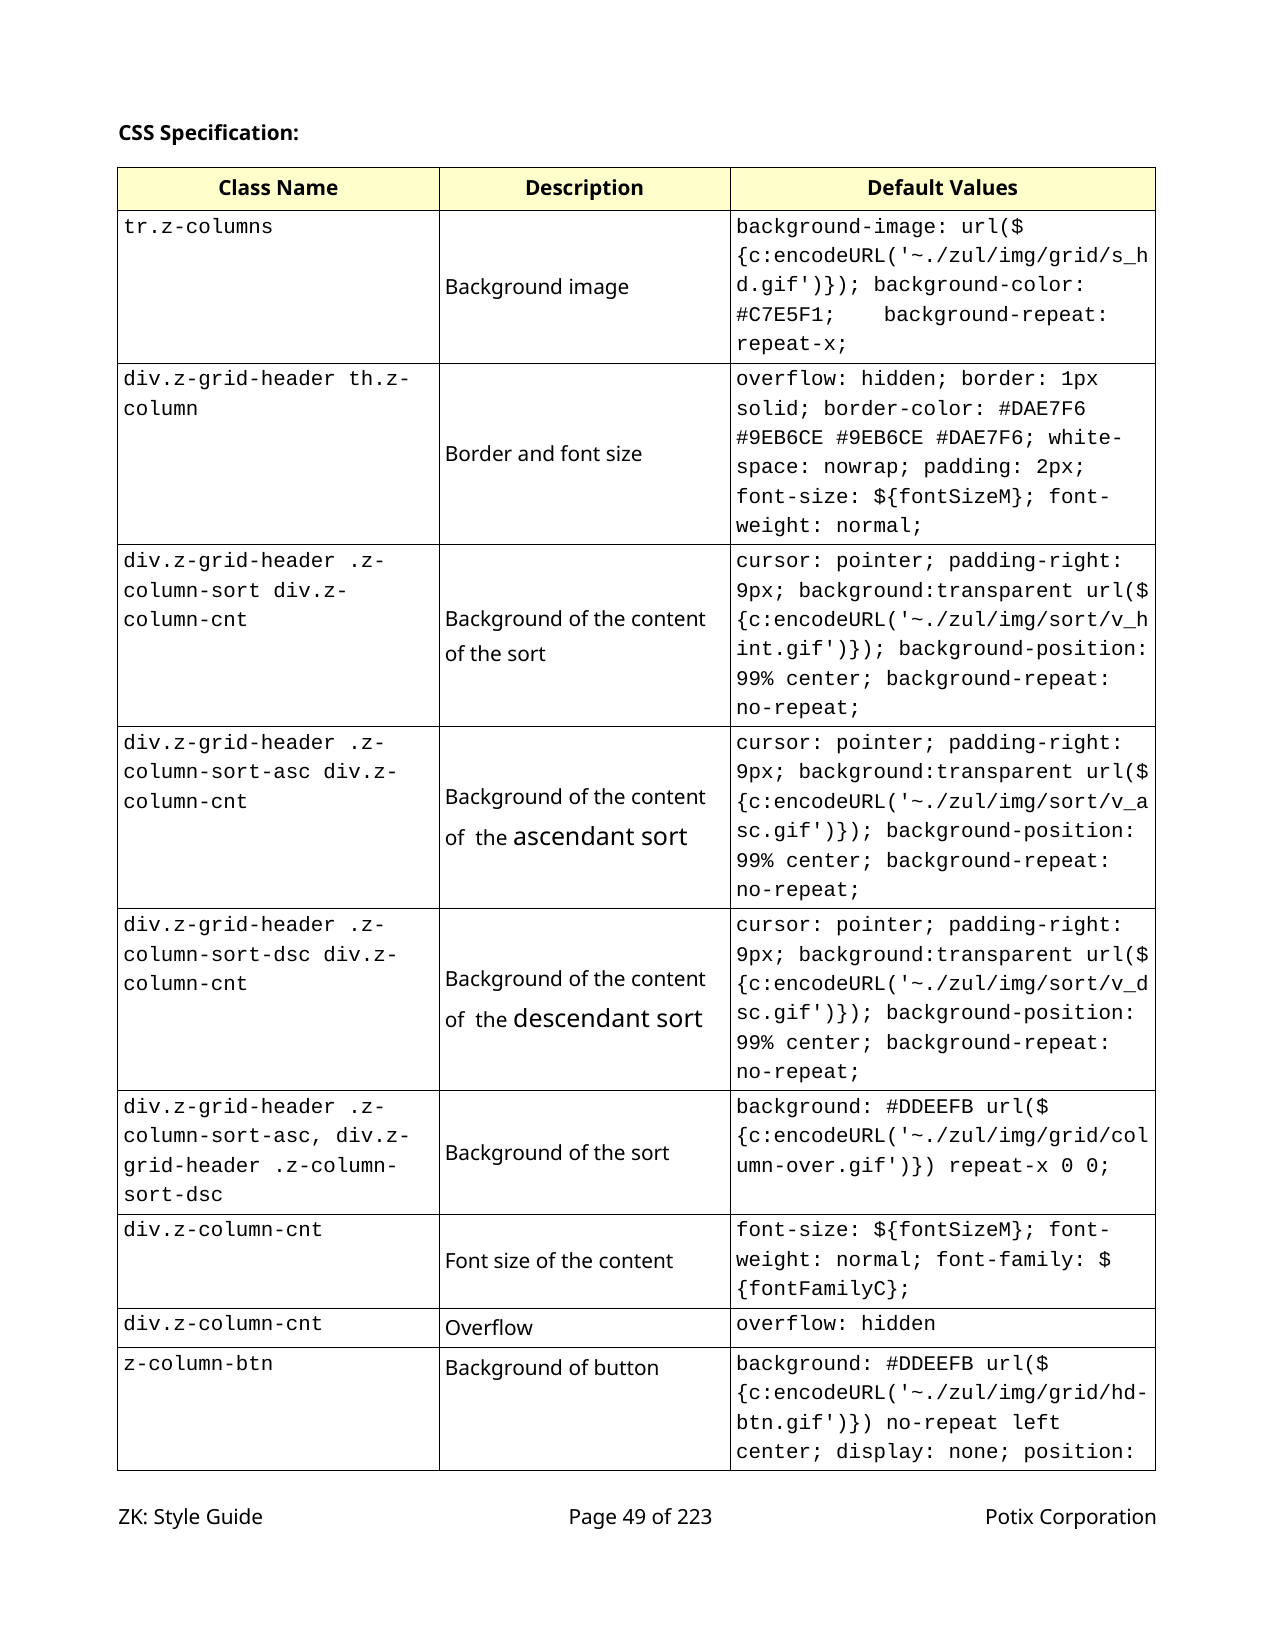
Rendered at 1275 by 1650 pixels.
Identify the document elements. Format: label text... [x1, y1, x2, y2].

table_cell cursor: pointer; padding-right: 9px; background:transparent url(${c:encodeURL('~./zul/img/sort/v_hint.gif')}); background-position: 99% center; background-repeat: no-repeat; [731, 545, 1155, 726]
table_cell font-size: ${fontSizeM}; font-weight: normal; font-family: ${fontFamilyC}; [731, 1215, 1155, 1308]
table_cell Font size of the content [440, 1215, 730, 1308]
table_cell cursor: pointer; padding-right: 9px; background:transparent url(${c:encodeURL('~./zul/img/sort/v_asc.gif')}); background-position: 99% center; background-repeat: no-repeat; [731, 727, 1155, 908]
table_cell background: #DDEEFB url(${c:encodeURL('~./zul/img/grid/column-over.gif')}) repeat-x 0 0; [731, 1091, 1155, 1214]
table_cell overflow: hidden [731, 1309, 1155, 1347]
table_cell Background of the content of the descendant sort [440, 909, 730, 1090]
table_cell div.z-grid-header .z-column-sort-asc div.z-column-cnt [118, 727, 439, 908]
table_cell Border and font size [440, 364, 730, 544]
table_cell overflow: hidden; border: 1px solid; border-color: #DAE7F6 #9EB6CE #9EB6CE #DAE7F6; white-space: nowrap; padding: 2px; font-size: ${fontSizeM}; font-weight: normal; [731, 364, 1155, 544]
table_cell Overflow [440, 1309, 730, 1347]
table_header Default Values [731, 168, 1155, 210]
table_cell Background of the sort [440, 1091, 730, 1214]
table_cell Background image [440, 211, 730, 363]
table_cell tr.z-columns [118, 211, 439, 363]
table_cell div.z-grid-header .z-column-sort div.z-column-cnt [118, 545, 439, 726]
table_cell Background of button [440, 1348, 730, 1470]
table_cell div.z-column-cnt [118, 1215, 439, 1308]
table_header Class Name [118, 168, 439, 210]
table_header Description [440, 168, 730, 210]
table_cell div.z-grid-header .z-column-sort-asc, div.z-grid-header .z-column-sort-dsc [118, 1091, 439, 1214]
table_cell div.z-column-cnt [118, 1309, 439, 1347]
table_cell z-column-btn [118, 1348, 439, 1470]
table_cell Background of the content of the sort [440, 545, 730, 726]
table_cell div.z-grid-header th.z-column [118, 364, 439, 544]
table_cell div.z-grid-header .z-column-sort-dsc div.z-column-cnt [118, 909, 439, 1090]
table_cell background-image: url(${c:encodeURL('~./zul/img/grid/s_hd.gif')}); background-color: #C7E5F1; background-repeat: repeat-x; [731, 211, 1155, 363]
table_cell cursor: pointer; padding-right: 9px; background:transparent url(${c:encodeURL('~./zul/img/sort/v_dsc.gif')}); background-position: 99% center; background-repeat: no-repeat; [731, 909, 1155, 1090]
text CSS Specification: [118, 118, 1157, 146]
table_cell background: #DDEEFB url(${c:encodeURL('~./zul/img/grid/hd-btn.gif')}) no-repeat left center; display: none; position: [731, 1348, 1155, 1470]
table_cell Background of the content of the ascendant sort [440, 727, 730, 908]
